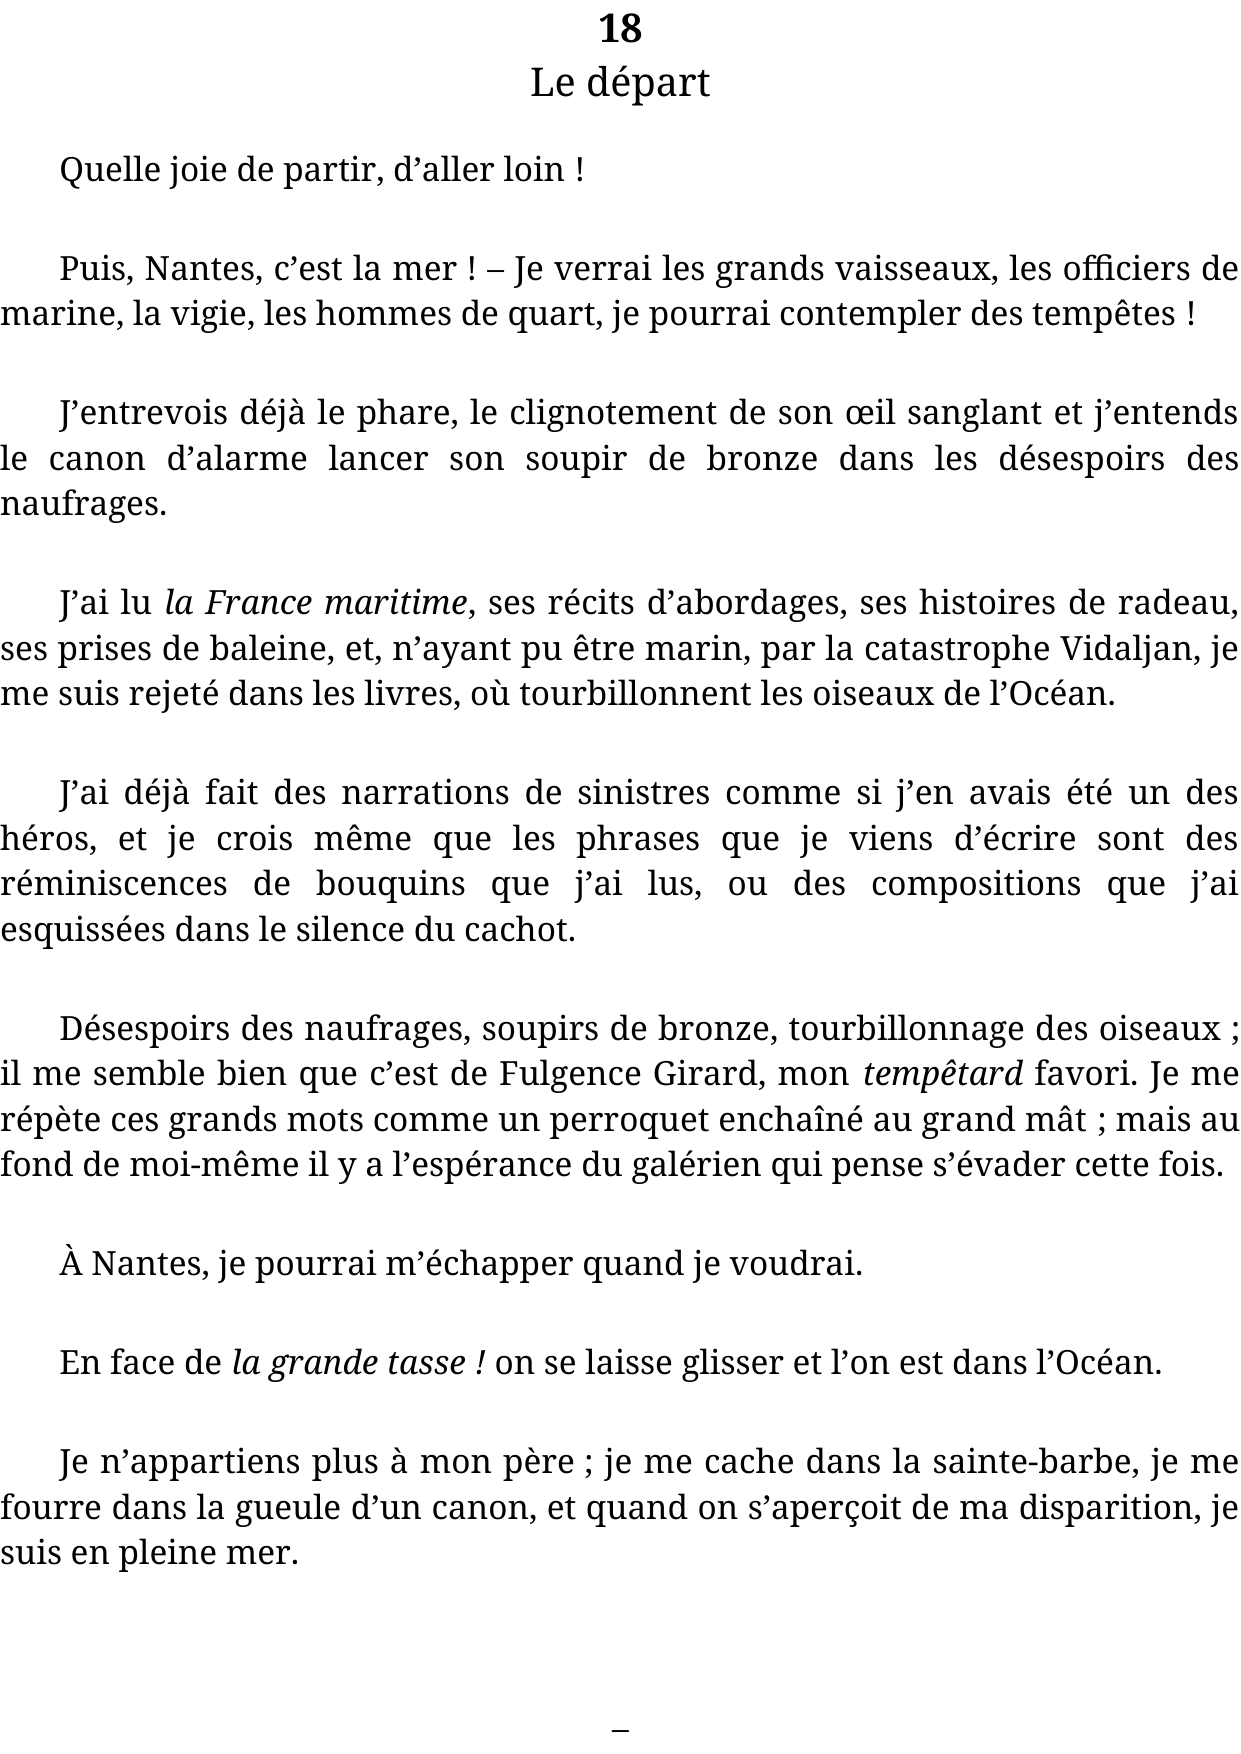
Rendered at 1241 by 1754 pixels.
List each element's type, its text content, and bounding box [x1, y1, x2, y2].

text Quelle joie de partir, d’aller loin ! [0, 145, 1240, 191]
subtitle 18 Le départ [0, 0, 1240, 108]
text Puis, Nantes, c’est la mer ! – Je verrai les grands vaisseaux, les officiers de marine, la vigie, les hommes de quart, je pourrai contempler des tempêtes ! [0, 244, 1240, 335]
text À Nantes, je pourrai m’échapper quand je voudrai. [0, 1240, 1240, 1285]
text Désespoirs des naufrages, soupirs de bronze, tourbillonnage des oiseaux ; il me semble bien que c’est de Fulgence Girard, mon tempêtard favori. Je me répète ces grands mots comme un perroquet enchaîné au grand mât ; mais au fond de moi-même il y a l’espérance du galérien qui pense s’évader cette fois. [0, 1004, 1240, 1186]
text Je n’appartiens plus à mon père ; je me cache dans la sainte-barbe, je me fourre dans la gueule d’un canon, et quand on s’aperçoit de ma disparition, je suis en pleine mer. [0, 1438, 1240, 1574]
text J’entrevois déjà le phare, le clignotement de son œil sanglant et j’entends le canon d’alarme lancer son soupir de bronze dans les désespoirs des naufrages. [0, 389, 1240, 525]
text J’ai déjà fait des narrations de sinistres comme si j’en avais été un des héros, et je crois même que les phrases que je viens d’écrire sont des réminiscences de bouquins que j’ai lus, ou des compositions que j’ai esquissées dans le silence du cachot. [0, 769, 1240, 951]
text J’ai lu la France maritime, ses récits d’abordages, ses histoires de radeau, ses prises de baleine, et, n’ayant pu être marin, par la catastrophe Vidaljan, je me suis rejeté dans les livres, où tourbillonnent les oiseaux de l’Océan. [0, 579, 1240, 715]
text En face de la grande tasse ! on se laisse glisser et l’on est dans l’Océan. [0, 1339, 1240, 1384]
